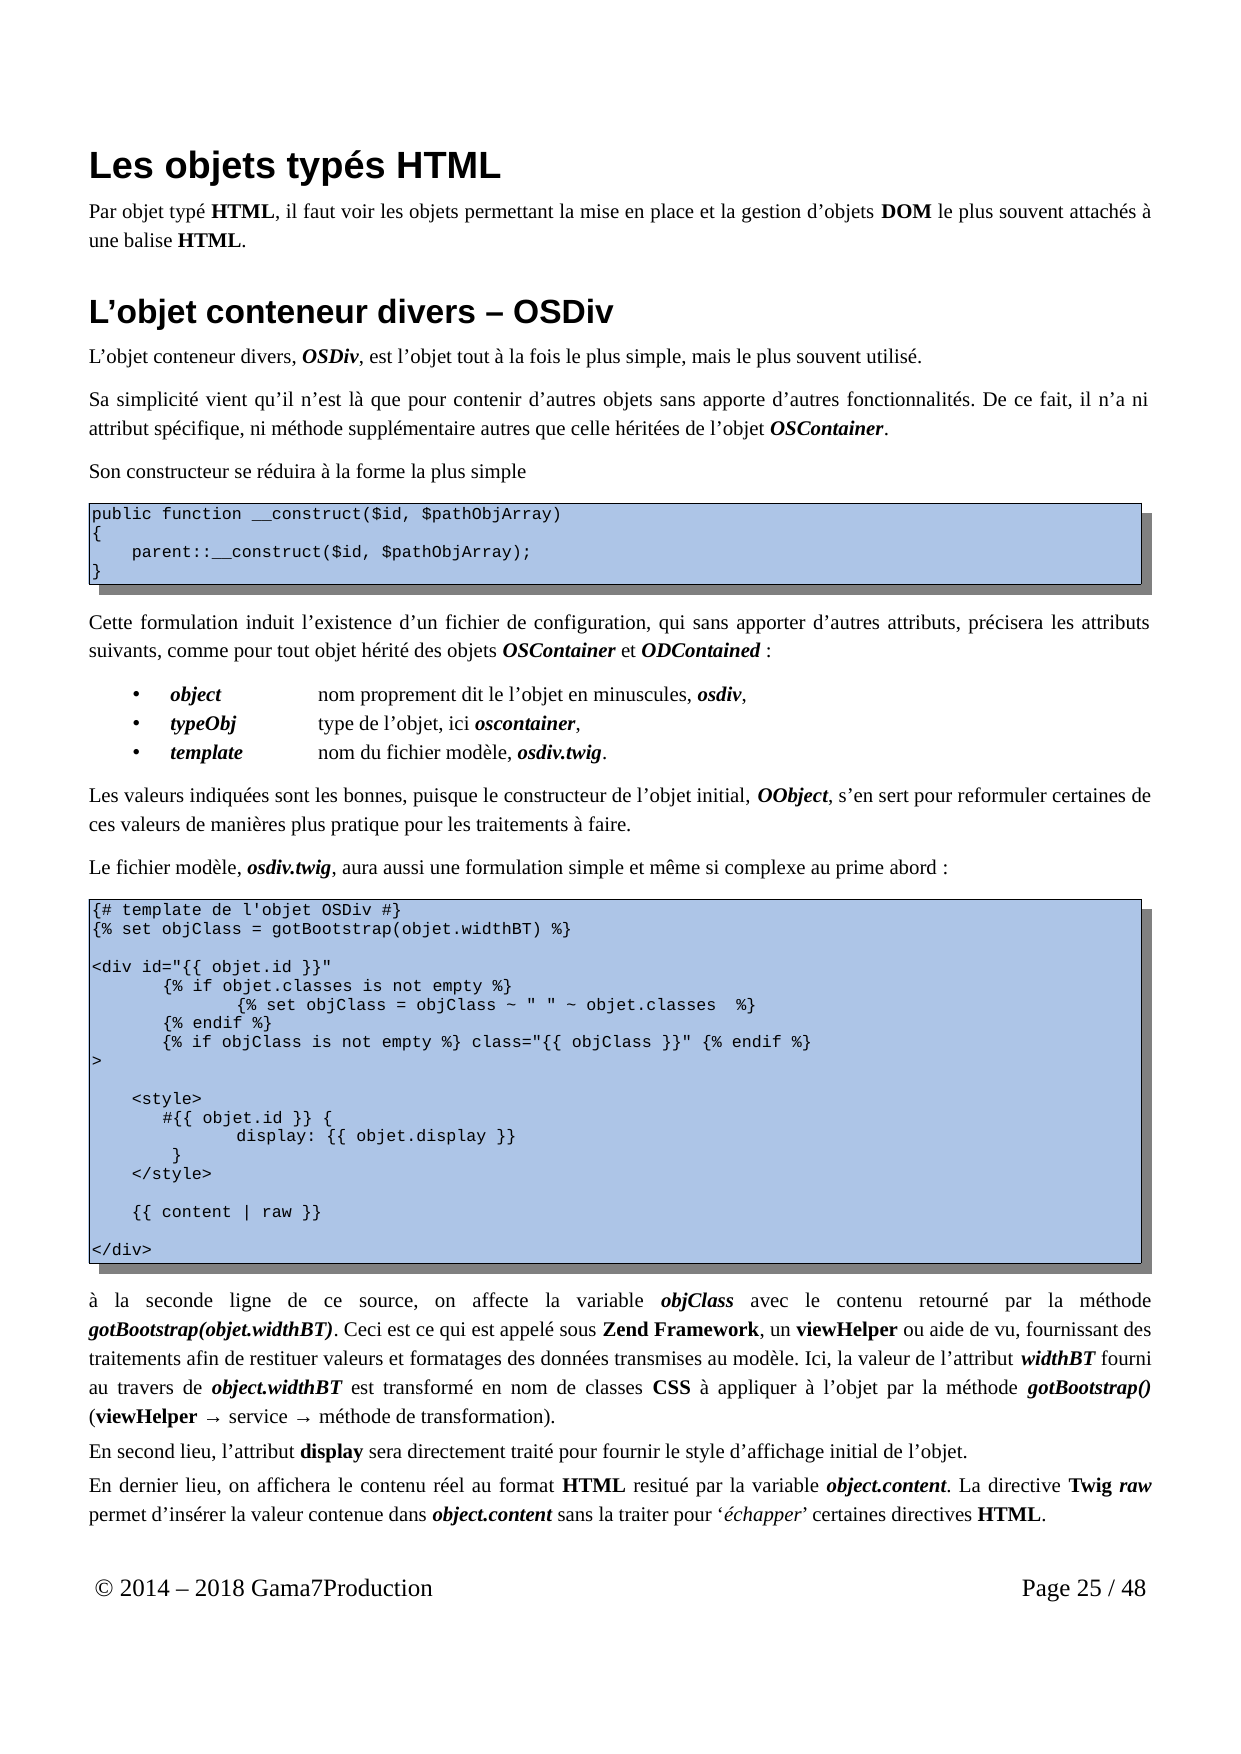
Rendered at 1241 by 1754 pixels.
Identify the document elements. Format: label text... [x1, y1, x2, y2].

list template nom du fichier modèle, osdiv.twig. [133, 739, 1152, 764]
text {% endif %} [90, 1012, 1141, 1031]
text {{ content | raw }} [90, 1200, 1141, 1219]
text Cette formulation induit l’existence d’un fichier de configuration, qui sans apporter d’autres attributs, précisera les attributs suivants, comme pour tout objet hérité des objets OSContainer et ODContained : [88, 609, 1152, 662]
text Sa simplicité vient qu’il n’est là que pour contenir d’autres objets sans apporte d’autres fonctionnalités. De ce fait, il n’a ni attribut spécifique, ni méthode supplémentaire autres que celle héritées de l’objet OSContainer. [88, 387, 1152, 440]
text {% set objClass = gotBootstrap(objet.widthBT) %} [90, 918, 1141, 936]
text public function __construct($id, $pathObjArray) [90, 504, 1141, 522]
text display: {{ objet.display }} [90, 1125, 1141, 1144]
text {% set objClass = objClass ~ " " ~ objet.classes %} [90, 993, 1141, 1012]
subtitle Les objets typés HTML [88, 143, 1152, 187]
text </style> [90, 1163, 1141, 1182]
text <style> [90, 1087, 1141, 1106]
text à la seconde ligne de ce source, on affecte la variable objClass avec le contenu retourné par la méthode gotBootstrap(objet.widthBT). Ceci est ce qui est appelé sous Zend Framework, un viewHelper ou aide de vu, fournissant des traitements afin de restituer valeurs et formatages des données transmises au modèle. Ici, la valeur de l’attribut widthBT fourni au travers de object.widthBT est transformé en nom de classes CSS à appliquer à l’objet par la méthode gotBootstrap() (viewHelper → service → méthode de transformation). [88, 1288, 1152, 1428]
text } [90, 559, 1141, 584]
text L’objet conteneur divers, OSDiv, est l’objet tout à la fois le plus simple, mais le plus souvent utilisé. [88, 343, 1152, 368]
text <div id="{{ objet.id }}" [90, 955, 1141, 974]
text En dernier lieu, on affichera le contenu réel au format HTML resitué par la variable object.content. La directive Twig raw permet d’insérer la valeur contenue dans object.content sans la traiter pour ‘échapper’ certaines directives HTML. [88, 1473, 1152, 1526]
list typeObj type de l’objet, ici oscontainer, [133, 711, 1152, 735]
text {% if objClass is not empty %} class="{{ objClass }}" {% endif %} [90, 1031, 1141, 1049]
subtitle L’objet conteneur divers – OSDiv [88, 292, 1152, 331]
text { [90, 522, 1141, 540]
text > [90, 1049, 1141, 1068]
text parent::__construct($id, $pathObjArray); [90, 540, 1141, 559]
list object nom proprement dit le l’objet en minuscules, osdiv, [133, 682, 1152, 706]
text Le fichier modèle, osdiv.twig, aura aussi une formulation simple et même si complexe au prime abord : [88, 855, 1152, 879]
text Son constructeur se réduira à la forme la plus simple [88, 459, 1152, 483]
text #{{ objet.id }} { [90, 1106, 1141, 1125]
text </div> [90, 1238, 1141, 1263]
text } [90, 1144, 1141, 1163]
text {% if objet.classes is not empty %} [90, 974, 1141, 993]
text En second lieu, l’attribut display sera directement traité pour fournir le style d’affichage initial de l’objet. [88, 1439, 1152, 1463]
text Par objet typé HTML, il faut voir les objets permettant la mise en place et la gestion d’objets DOM le plus souvent attachés à une balise HTML. [88, 199, 1152, 252]
text {# template de l'objet OSDiv #} [90, 900, 1141, 918]
text Les valeurs indiquées sont les bonnes, puisque le constructeur de l’objet initial, OObject, s’en sert pour reformuler certaines de ces valeurs de manières plus pratique pour les traitements à faire. [88, 783, 1152, 836]
